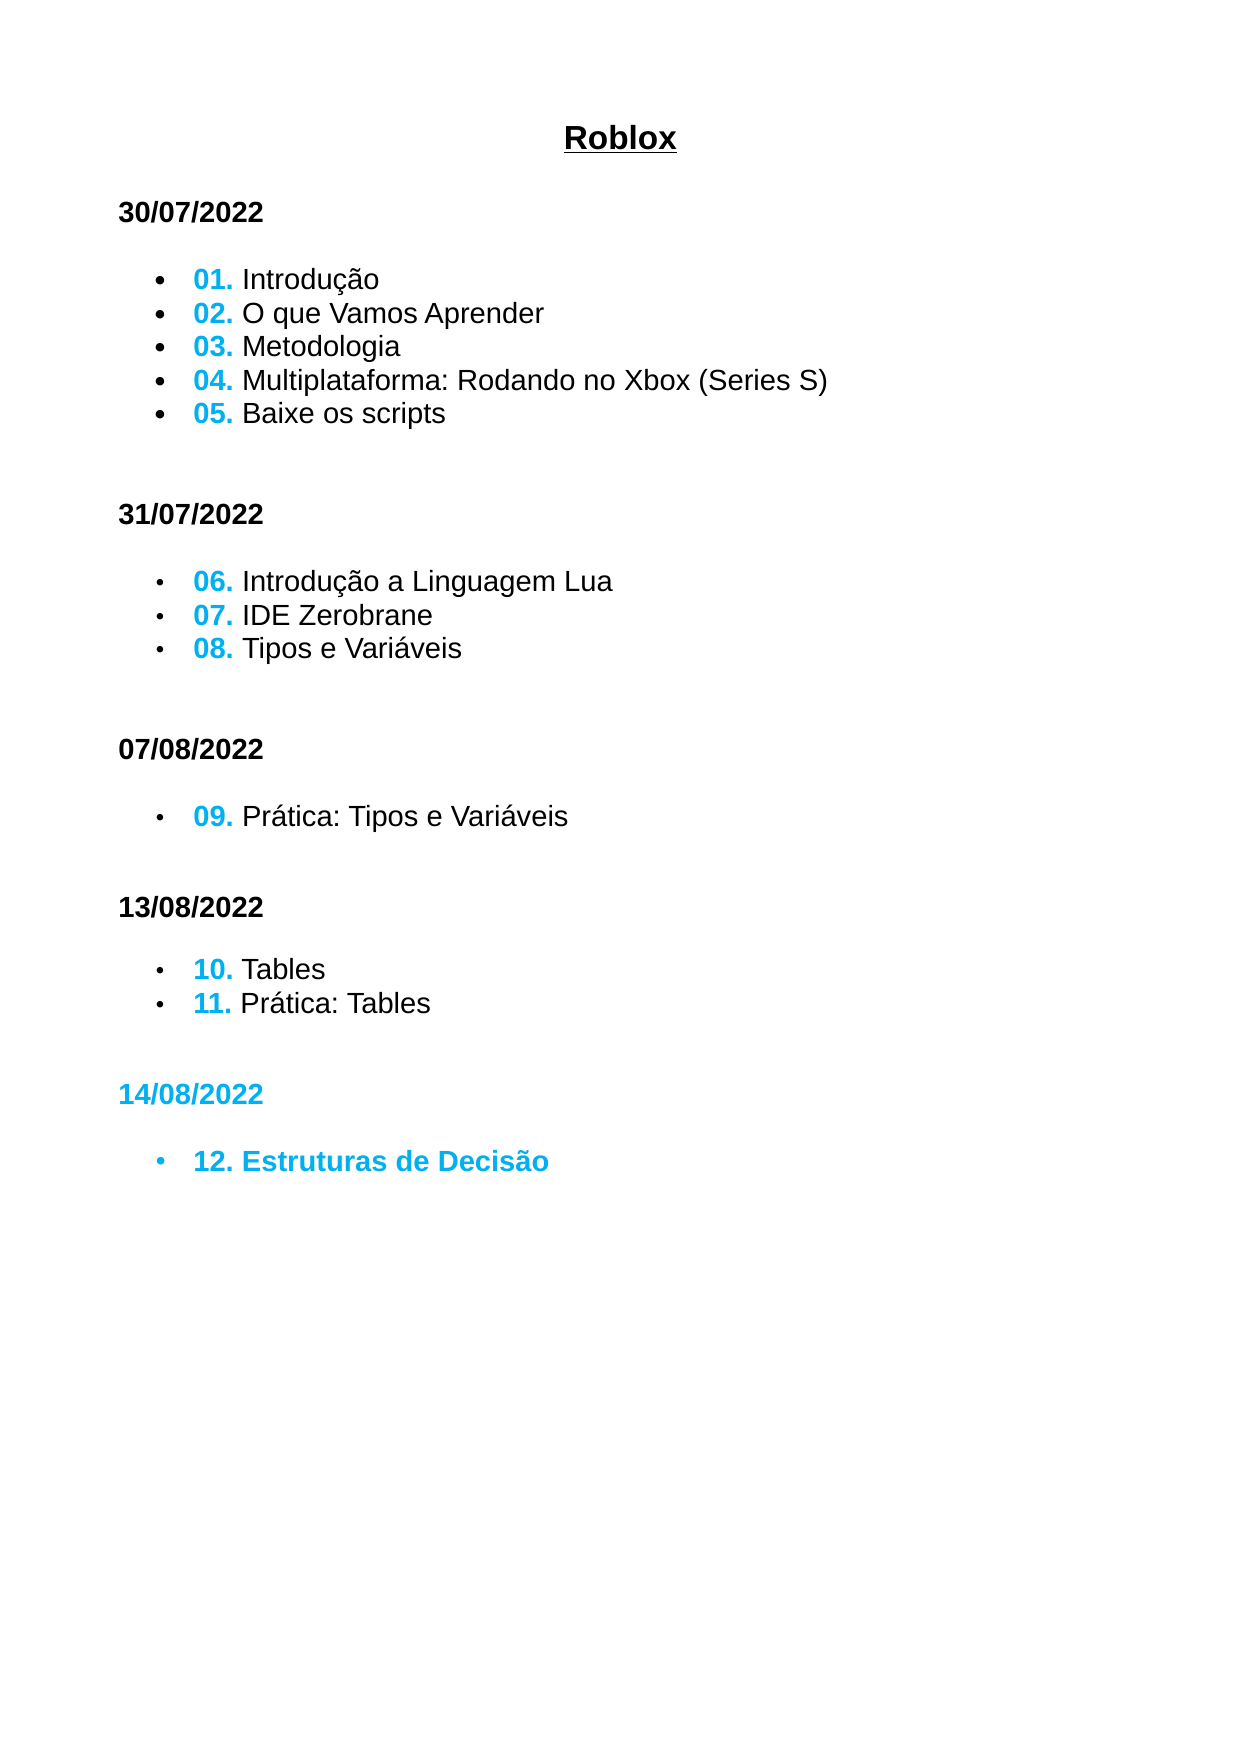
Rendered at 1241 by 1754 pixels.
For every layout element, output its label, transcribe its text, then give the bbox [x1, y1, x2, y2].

list 01. Introdução [156, 262, 1122, 296]
text 07/08/2022 [118, 732, 1122, 765]
list 07. IDE Zerobrane [156, 597, 1122, 631]
text 14/08/2022 [118, 1077, 1122, 1110]
text 13/08/2022 [118, 890, 1122, 923]
text 31/07/2022 [118, 497, 1122, 530]
list 08. Tipos e Variáveis [156, 631, 1122, 664]
list 12. Estruturas de Decisão [156, 1144, 1122, 1177]
list 10. Tables [156, 952, 1122, 986]
list 06. Introdução a Linguagem Lua [156, 564, 1122, 597]
text Roblox [118, 118, 1122, 157]
list 11. Prática: Tables [156, 986, 1122, 1019]
list 02. O que Vamos Aprender [156, 296, 1122, 329]
list 03. Metodologia [156, 329, 1122, 363]
list 09. Prática: Tipos e Variáveis [156, 799, 1122, 832]
list 05. Baixe os scripts [156, 396, 1122, 430]
text 30/07/2022 [118, 195, 1122, 228]
list 04. Multiplataforma: Rodando no Xbox (Series S) [156, 363, 1122, 396]
